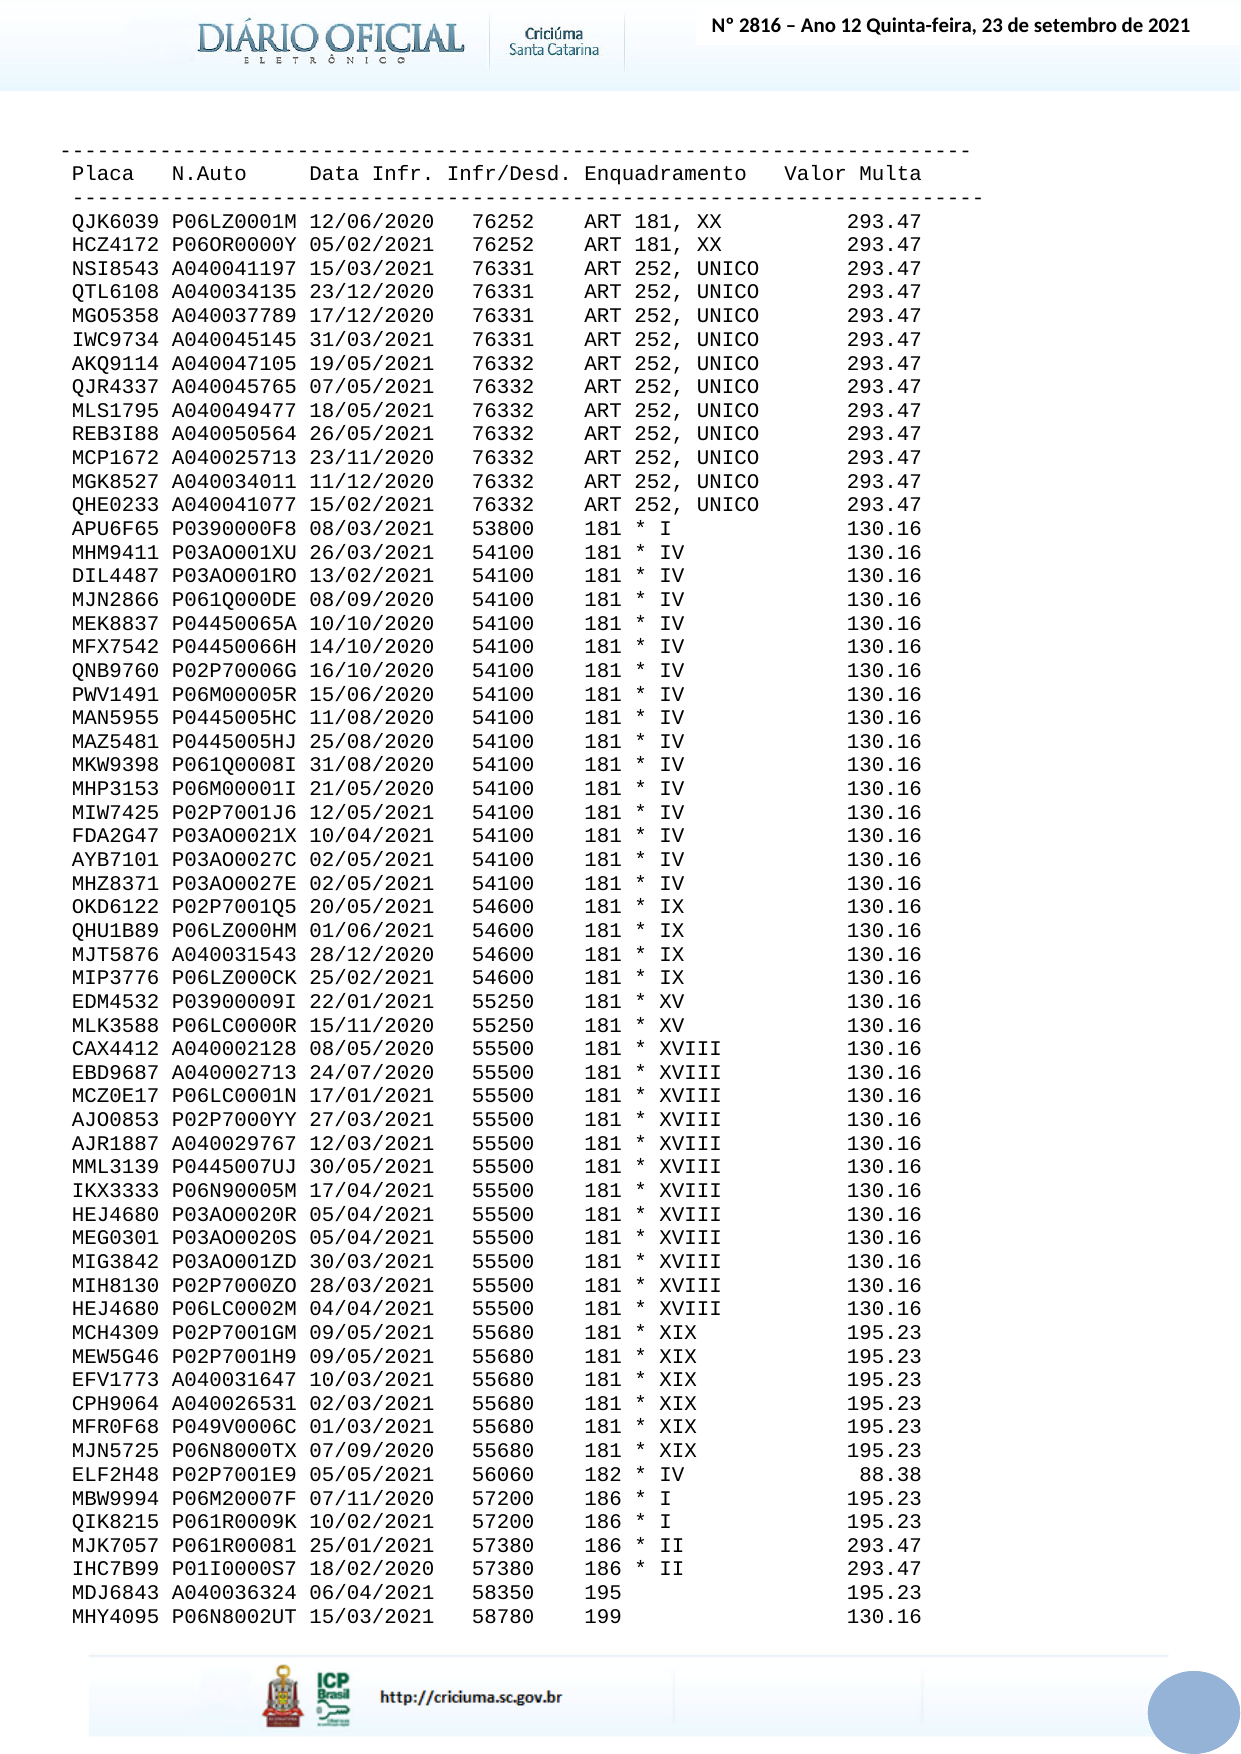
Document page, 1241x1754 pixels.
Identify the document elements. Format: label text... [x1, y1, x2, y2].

text MAZ5481 P0445005HJ 25/08/2020 54100 181 * IV 130.16 [59, 731, 1167, 754]
text MIG3842 P03AO001ZD 30/03/2021 55500 181 * XVIII 130.16 [59, 1251, 1167, 1275]
text MDJ6843 A040036324 06/04/2021 58350 195 195.23 [59, 1582, 1167, 1606]
text MFR0F68 P049V0006C 01/03/2021 55680 181 * XIX 195.23 [59, 1417, 1167, 1440]
text QTL6108 A040034135 23/12/2020 76331 ART 252, UNICO 293.47 [59, 282, 1167, 305]
text MLS1795 A040049477 18/05/2021 76332 ART 252, UNICO 293.47 [59, 400, 1167, 423]
text CPH9064 A040026531 02/03/2021 55680 181 * XIX 195.23 [59, 1393, 1167, 1417]
text MML3139 P0445007UJ 30/05/2021 55500 181 * XVIII 130.16 [59, 1156, 1167, 1180]
text PWV1491 P06M00005R 15/06/2020 54100 181 * IV 130.16 [59, 683, 1167, 707]
text MHP3153 P06M00001I 21/05/2020 54100 181 * IV 130.16 [59, 778, 1167, 802]
text MLK3588 P06LC0000R 15/11/2020 55250 181 * XV 130.16 [59, 1014, 1167, 1038]
text MAN5955 P0445005HC 11/08/2020 54100 181 * IV 130.16 [59, 707, 1167, 731]
text MGO5358 A040037789 17/12/2020 76331 ART 252, UNICO 293.47 [59, 305, 1167, 329]
text MJK7057 P061R00081 25/01/2021 57380 186 * II 293.47 [59, 1535, 1167, 1558]
text IWC9734 A040045145 31/03/2021 76331 ART 252, UNICO 293.47 [59, 329, 1167, 352]
text MCP1672 A040025713 23/11/2020 76332 ART 252, UNICO 293.47 [59, 447, 1167, 471]
text CAX4412 A040002128 08/05/2020 55500 181 * XVIII 130.16 [59, 1038, 1167, 1062]
text QJR4337 A040045765 07/05/2021 76332 ART 252, UNICO 293.47 [59, 376, 1167, 400]
text MHZ8371 P03AO0027E 02/05/2021 54100 181 * IV 130.16 [59, 873, 1167, 896]
text MEG0301 P03AO0020S 05/04/2021 55500 181 * XVIII 130.16 [59, 1227, 1167, 1251]
text HEJ4680 P03AO0020R 05/04/2021 55500 181 * XVIII 130.16 [59, 1204, 1167, 1227]
text MJN2866 P061Q000DE 08/09/2020 54100 181 * IV 130.16 [59, 589, 1167, 613]
text MGK8527 A040034011 11/12/2020 76332 ART 252, UNICO 293.47 [59, 471, 1167, 494]
text IHC7B99 P01I0000S7 18/02/2020 57380 186 * II 293.47 [59, 1558, 1167, 1582]
text IKX3333 P06N90005M 17/04/2021 55500 181 * XVIII 130.16 [59, 1180, 1167, 1204]
text MHY4095 P06N8002UT 15/03/2021 58780 199 130.16 [59, 1606, 1167, 1629]
text AJR1887 A040029767 12/03/2021 55500 181 * XVIII 130.16 [59, 1133, 1167, 1156]
text ------------------------------------------------------------------------- [59, 140, 1167, 163]
text REB3I88 A040050564 26/05/2021 76332 ART 252, UNICO 293.47 [59, 423, 1167, 447]
text MKW9398 P061Q0008I 31/08/2020 54100 181 * IV 130.16 [59, 754, 1167, 778]
text QHU1B89 P06LZ000HM 01/06/2021 54600 181 * IX 130.16 [59, 920, 1167, 944]
text AJO0853 P02P7000YY 27/03/2021 55500 181 * XVIII 130.16 [59, 1109, 1167, 1133]
text MFX7542 P04450066H 14/10/2020 54100 181 * IV 130.16 [59, 636, 1167, 660]
text OKD6122 P02P7001Q5 20/05/2021 54600 181 * IX 130.16 [59, 896, 1167, 920]
text MIH8130 P02P7000ZO 28/03/2021 55500 181 * XVIII 130.16 [59, 1275, 1167, 1298]
text QIK8215 P061R0009K 10/02/2021 57200 186 * I 195.23 [59, 1511, 1167, 1535]
text MHM9411 P03AO001XU 26/03/2021 54100 181 * IV 130.16 [59, 542, 1167, 565]
text AKQ9114 A040047105 19/05/2021 76332 ART 252, UNICO 293.47 [59, 352, 1167, 376]
text ELF2H48 P02P7001E9 05/05/2021 56060 182 * IV 88.38 [59, 1464, 1167, 1487]
text APU6F65 P0390000F8 08/03/2021 53800 181 * I 130.16 [59, 518, 1167, 542]
text HEJ4680 P06LC0002M 04/04/2021 55500 181 * XVIII 130.16 [59, 1298, 1167, 1322]
text EDM4532 P03900009I 22/01/2021 55250 181 * XV 130.16 [59, 991, 1167, 1014]
text QHE0233 A040041077 15/02/2021 76332 ART 252, UNICO 293.47 [59, 494, 1167, 518]
text MIP3776 P06LZ000CK 25/02/2021 54600 181 * IX 130.16 [59, 967, 1167, 991]
text MEW5G46 P02P7001H9 09/05/2021 55680 181 * XIX 195.23 [59, 1346, 1167, 1369]
text ------------------------------------------------------------------------- [59, 187, 1167, 211]
text FDA2G47 P03AO0021X 10/04/2021 54100 181 * IV 130.16 [59, 825, 1167, 849]
text MJN5725 P06N8000TX 07/09/2020 55680 181 * XIX 195.23 [59, 1440, 1167, 1464]
text MBW9994 P06M20007F 07/11/2020 57200 186 * I 195.23 [59, 1487, 1167, 1511]
text QJK6039 P06LZ0001M 12/06/2020 76252 ART 181, XX 293.47 [59, 211, 1167, 234]
text HCZ4172 P06OR0000Y 05/02/2021 76252 ART 181, XX 293.47 [59, 234, 1167, 258]
text MCZ0E17 P06LC0001N 17/01/2021 55500 181 * XVIII 130.16 [59, 1086, 1167, 1109]
text MJT5876 A040031543 28/12/2020 54600 181 * IX 130.16 [59, 944, 1167, 967]
text Placa N.Auto Data Infr. Infr/Desd. Enquadramento Valor Multa [59, 163, 1167, 187]
text MEK8837 P04450065A 10/10/2020 54100 181 * IV 130.16 [59, 613, 1167, 636]
text MCH4309 P02P7001GM 09/05/2021 55680 181 * XIX 195.23 [59, 1322, 1167, 1346]
text NSI8543 A040041197 15/03/2021 76331 ART 252, UNICO 293.47 [59, 258, 1167, 282]
text MIW7425 P02P7001J6 12/05/2021 54100 181 * IV 130.16 [59, 802, 1167, 825]
text QNB9760 P02P70006G 16/10/2020 54100 181 * IV 130.16 [59, 660, 1167, 683]
text EFV1773 A040031647 10/03/2021 55680 181 * XIX 195.23 [59, 1369, 1167, 1393]
text AYB7101 P03AO0027C 02/05/2021 54100 181 * IV 130.16 [59, 849, 1167, 873]
text EBD9687 A040002713 24/07/2020 55500 181 * XVIII 130.16 [59, 1062, 1167, 1086]
text DIL4487 P03AO001RO 13/02/2021 54100 181 * IV 130.16 [59, 565, 1167, 589]
